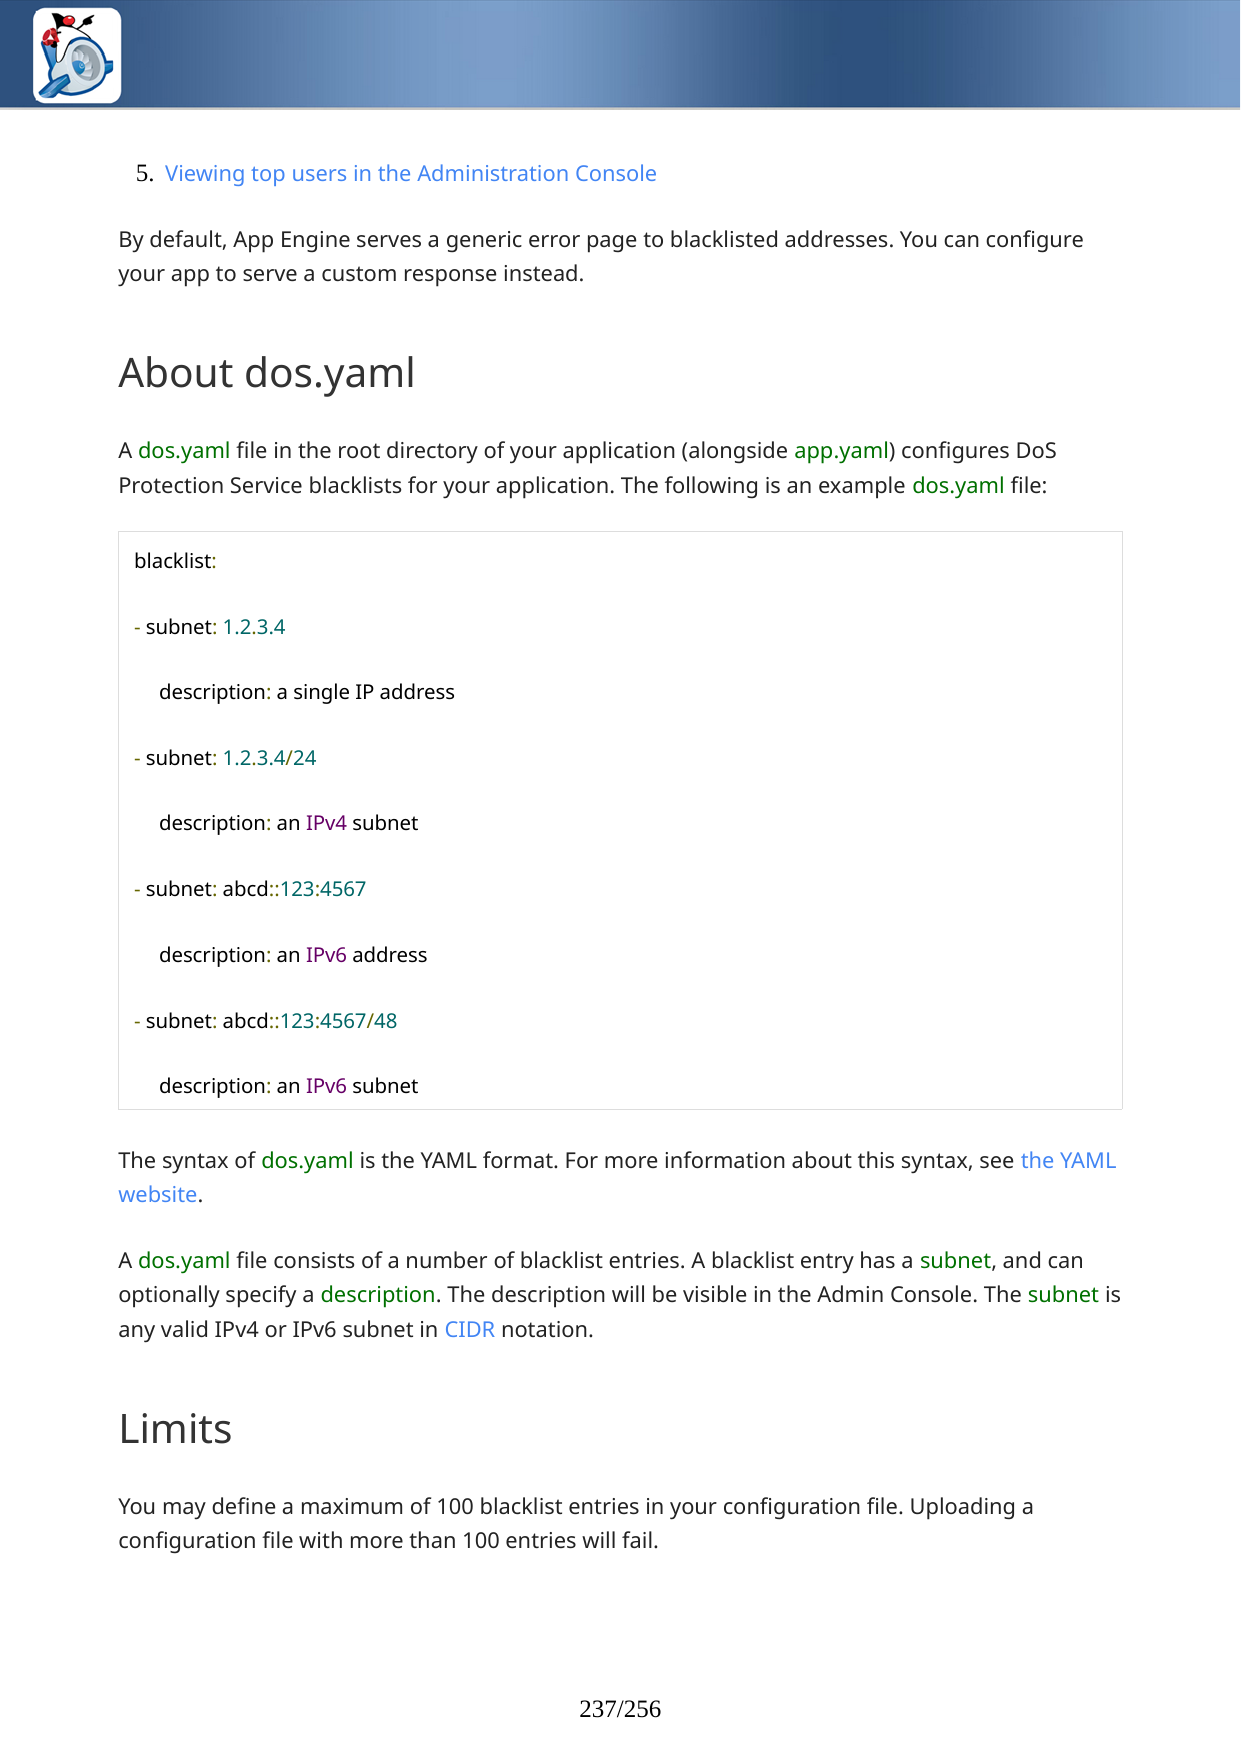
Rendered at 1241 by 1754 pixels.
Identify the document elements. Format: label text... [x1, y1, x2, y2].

subtitle Limits [118, 1400, 1122, 1455]
text - subnet: abcd::123:4567/48 [119, 990, 1122, 1034]
text By default, App Engine serves a generic error page to blacklisted addresses. You can configure your app to serve a custom response instead. [118, 219, 1122, 288]
text description: an IPv6 subnet [119, 1056, 1122, 1109]
subtitle About dos.yaml [118, 344, 1122, 399]
text - subnet: 1.2.3.4 [119, 596, 1122, 640]
text - subnet: abcd::123:4567 [119, 859, 1122, 903]
text description: a single IP address [119, 662, 1122, 706]
picture [0, 0, 1241, 110]
text description: an IPv6 address [119, 924, 1122, 968]
text description: an IPv4 subnet [119, 793, 1122, 837]
text - subnet: 1.2.3.4/24 [119, 728, 1122, 771]
text blacklist: [119, 532, 1122, 574]
text A dos.yaml file consists of a number of blacklist entries. A blacklist entry has a subnet, and can optionally specify a description. The description will be visible in the Admin Console. The subnet is any valid IPv4 or IPv6 subnet in CIDR notation. [118, 1240, 1122, 1343]
text The syntax of dos.yaml is the YAML format. For more information about this syntax, see the YAML website. [118, 1140, 1122, 1209]
text A dos.yaml file in the root directory of your application (alongside app.yaml) configures DoS Protection Service blacklists for your application. The following is an example dos.yaml file: [118, 431, 1122, 499]
text You may define a maximum of 100 blacklist entries in your configuration file. Uploading a configuration file with more than 100 entries will fail. [118, 1486, 1122, 1555]
list Viewing top users in the Administration Console [136, 153, 1106, 188]
